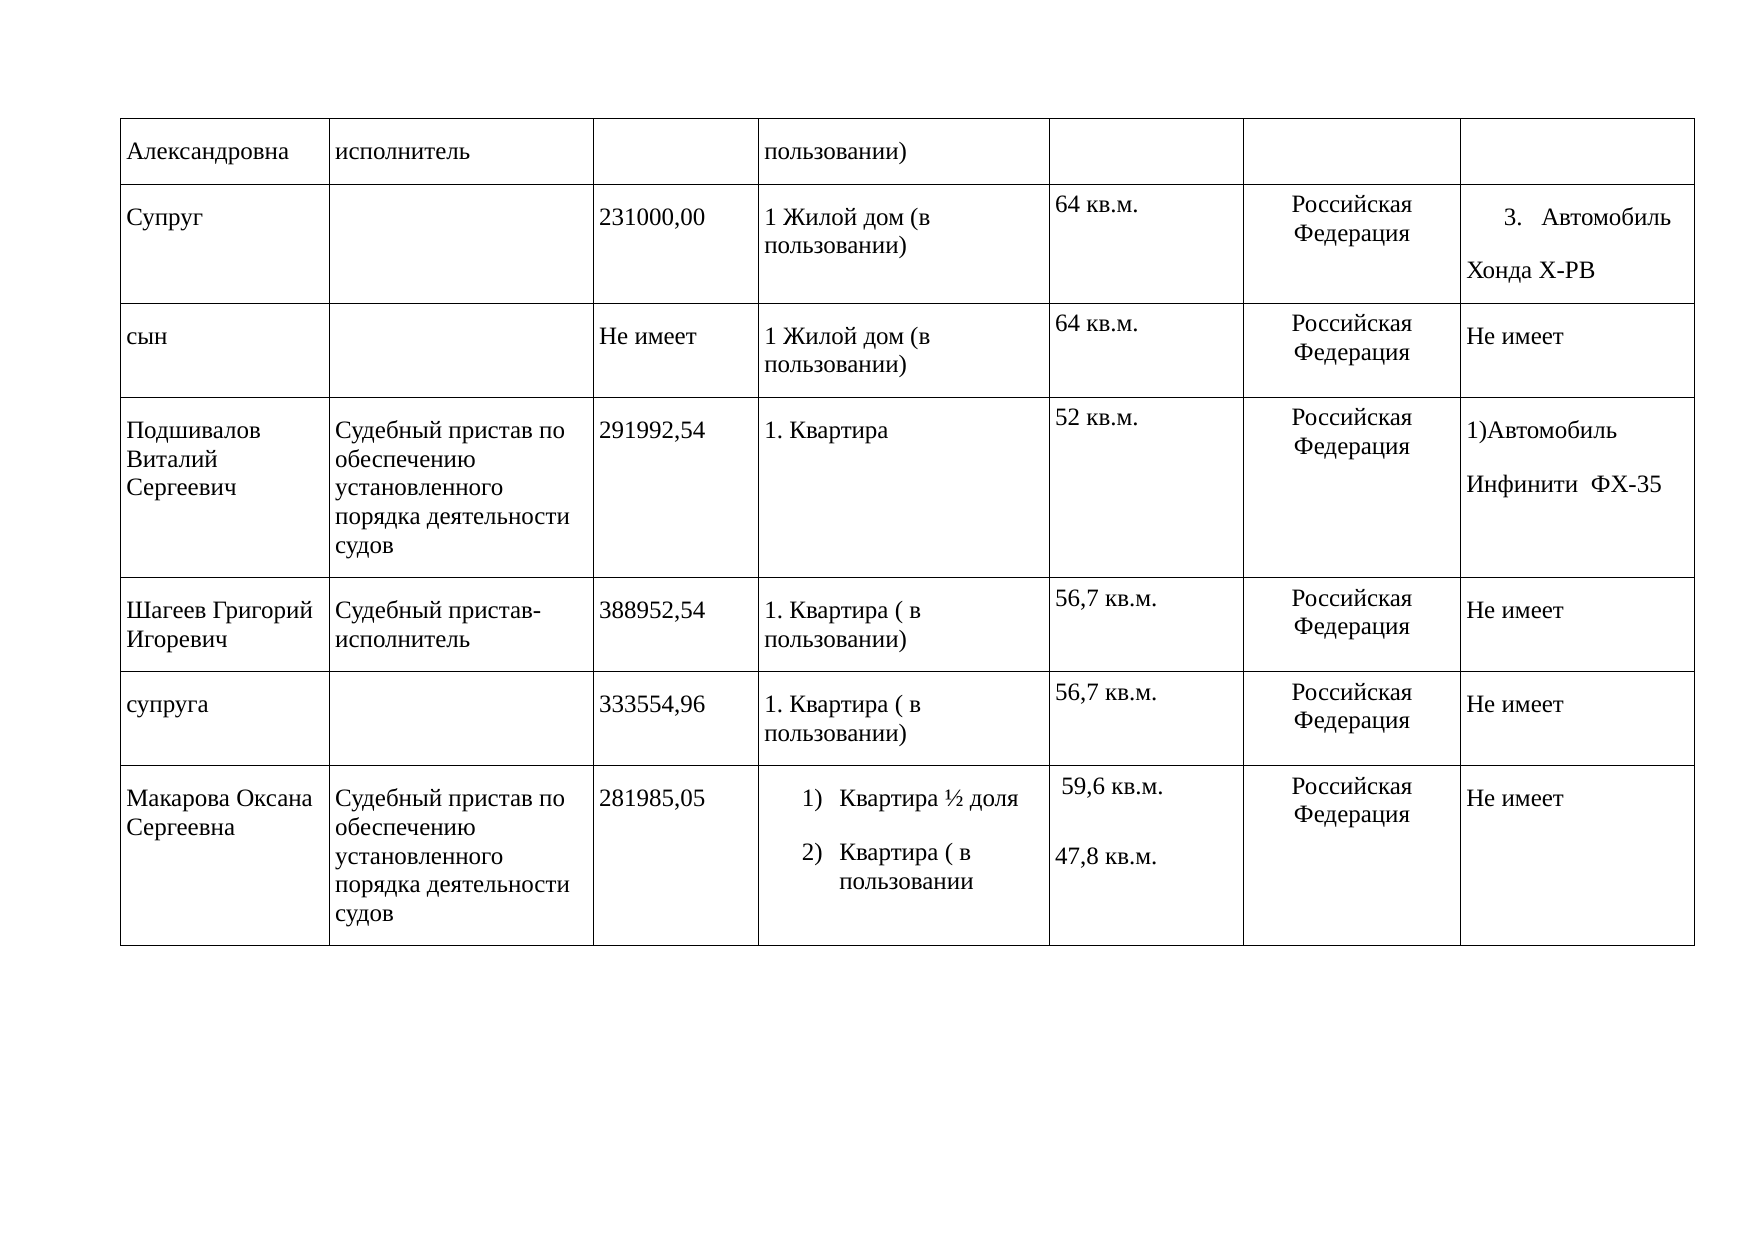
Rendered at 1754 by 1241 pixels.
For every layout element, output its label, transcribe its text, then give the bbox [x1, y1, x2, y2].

table_cell Не имеет [1461, 304, 1694, 397]
table_cell пользовании) [759, 119, 1049, 183]
table_cell 64 кв.м. [1050, 304, 1243, 397]
table_cell сын [121, 304, 329, 397]
table_cell [594, 119, 758, 183]
table_cell [330, 304, 593, 397]
table_cell 1)Автомобиль Инфинити ФХ-35 [1461, 398, 1694, 577]
table_cell Российская Федерация [1244, 304, 1460, 397]
table_cell Российская Федерация [1244, 578, 1460, 671]
table_cell Не имеет [1461, 672, 1694, 765]
table_cell Квартира ½ доля Квартира ( в пользовании [759, 766, 1049, 945]
table_cell 388952,54 [594, 578, 758, 671]
table_cell [1244, 119, 1460, 183]
table_cell Александровна [121, 119, 329, 183]
table_cell 52 кв.м. [1050, 398, 1243, 577]
table_cell [1461, 119, 1694, 183]
table_cell исполнитель [330, 119, 593, 183]
table_cell 1. Квартира ( в пользовании) [759, 578, 1049, 671]
table_cell 1 Жилой дом (в пользовании) [759, 304, 1049, 397]
table_cell 291992,54 [594, 398, 758, 577]
table_cell 1. Квартира ( в пользовании) [759, 672, 1049, 765]
table_cell 333554,96 [594, 672, 758, 765]
table_cell Макарова Оксана Сергеевна [121, 766, 329, 945]
table_cell Не имеет [1461, 766, 1694, 945]
table_cell [330, 185, 593, 302]
table_cell Российская Федерация [1244, 185, 1460, 302]
table_cell Российская Федерация [1244, 766, 1460, 945]
table_cell 56,7 кв.м. [1050, 672, 1243, 765]
table_cell 281985,05 [594, 766, 758, 945]
table_cell Шагеев Григорий Игоревич [121, 578, 329, 671]
table_cell Российская Федерация [1244, 672, 1460, 765]
table_cell Подшивалов Виталий Сергеевич [121, 398, 329, 577]
table_cell Судебный пристав по обеспечению установленного порядка деятельности судов [330, 398, 593, 577]
table_cell 59,6 кв.м. 47,8 кв.м. [1050, 766, 1243, 945]
table_cell Не имеет [594, 304, 758, 397]
table_cell супруга [121, 672, 329, 765]
table_cell Судебный пристав-исполнитель [330, 578, 593, 671]
table_cell 1. Квартира [759, 398, 1049, 577]
table_cell Автомобиль Хонда Х-РВ [1461, 185, 1694, 302]
table_cell 1 Жилой дом (в пользовании) [759, 185, 1049, 302]
table_cell Судебный пристав по обеспечению установленного порядка деятельности судов [330, 766, 593, 945]
table_cell Не имеет [1461, 578, 1694, 671]
table_cell [330, 672, 593, 765]
table_cell 56,7 кв.м. [1050, 578, 1243, 671]
table_cell 231000,00 [594, 185, 758, 302]
table_cell [1050, 119, 1243, 183]
table_cell 64 кв.м. [1050, 185, 1243, 302]
table_cell Российская Федерация [1244, 398, 1460, 577]
table_cell Супруг [121, 185, 329, 302]
